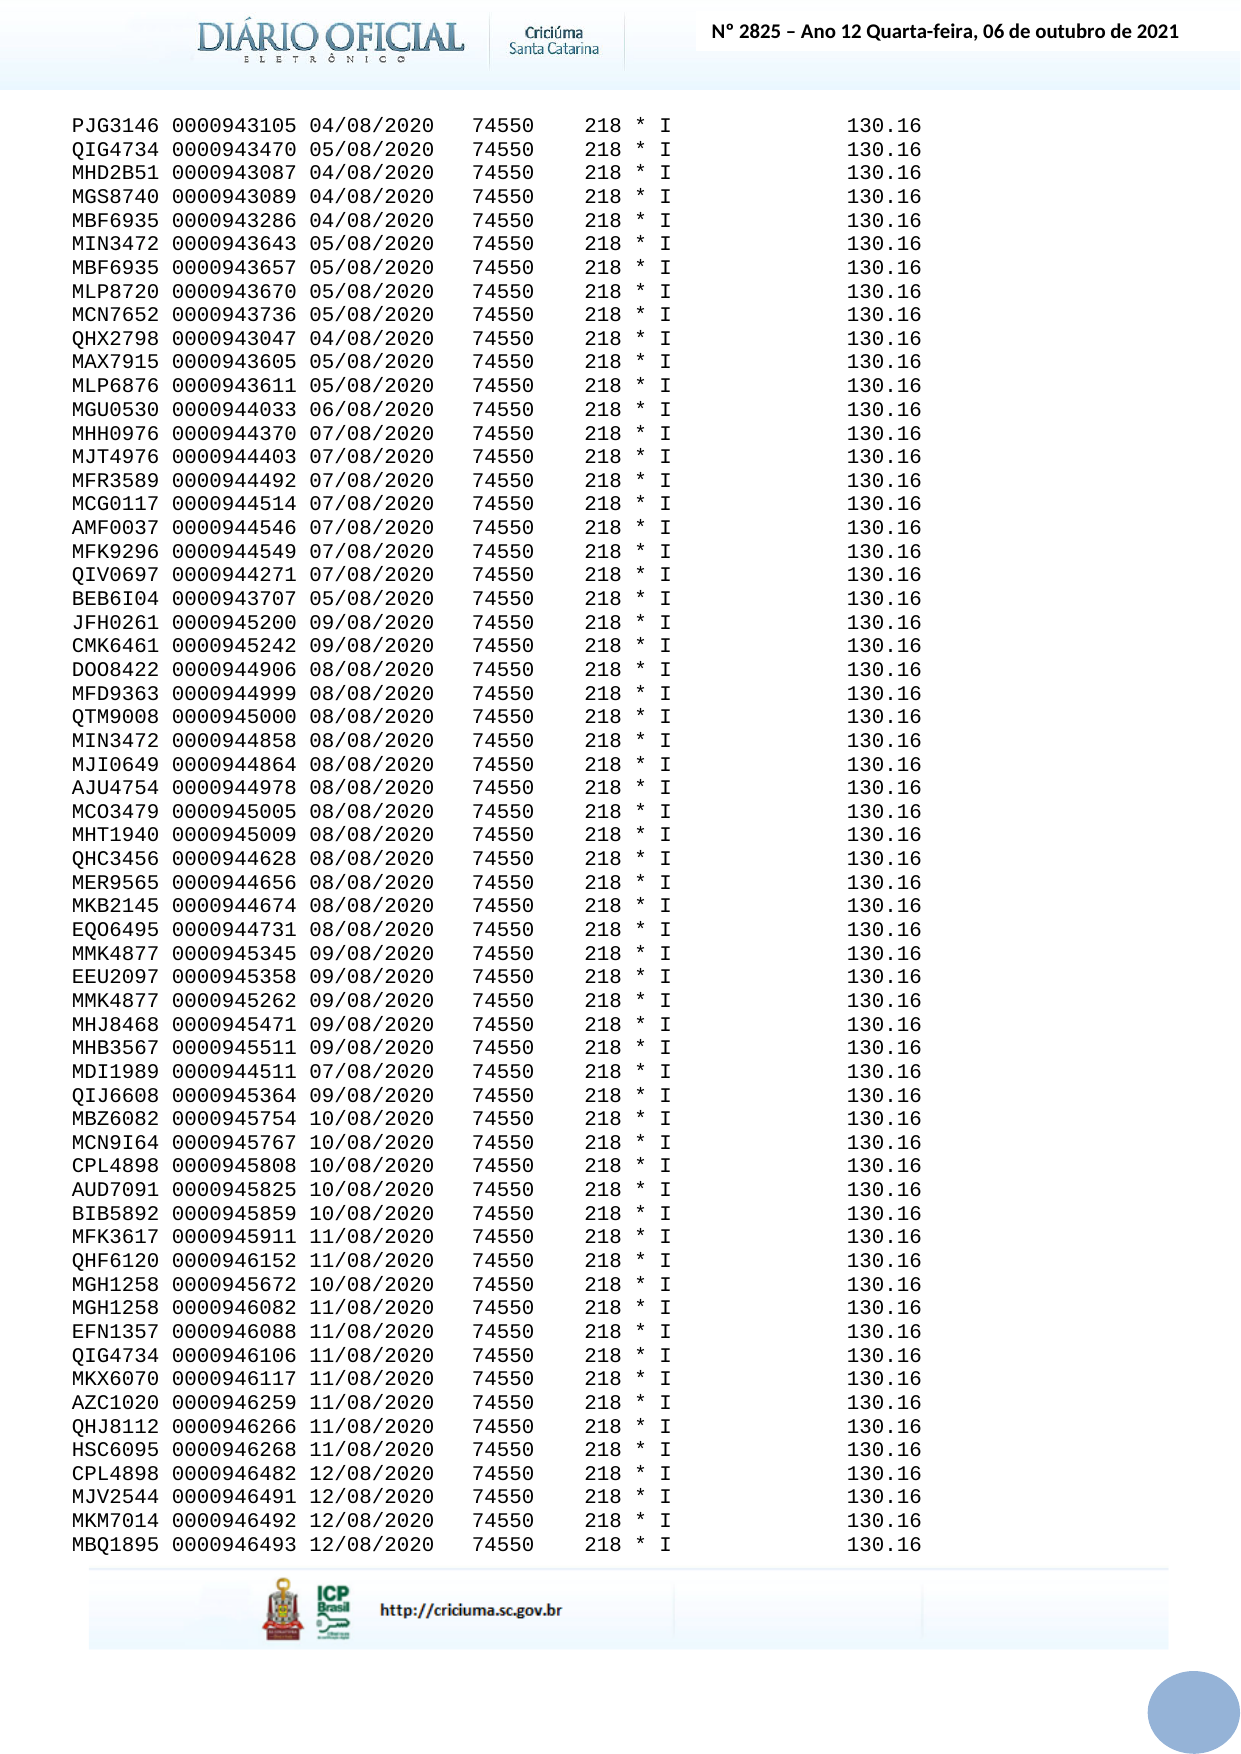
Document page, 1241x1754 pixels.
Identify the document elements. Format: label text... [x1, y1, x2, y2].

text MFR3589 0000944492 07/08/2020 74550 218 * I 130.16 [59, 470, 1181, 493]
text DOO8422 0000944906 08/08/2020 74550 218 * I 130.16 [59, 659, 1181, 683]
text CMK6461 0000945242 09/08/2020 74550 218 * I 130.16 [59, 635, 1181, 659]
text MJI0649 0000944864 08/08/2020 74550 218 * I 130.16 [59, 753, 1181, 777]
text MCO3479 0000945005 08/08/2020 74550 218 * I 130.16 [59, 801, 1181, 824]
text CPL4898 0000945808 10/08/2020 74550 218 * I 130.16 [59, 1156, 1181, 1179]
text MMK4877 0000945345 09/08/2020 74550 218 * I 130.16 [59, 943, 1181, 966]
text MCN9I64 0000945767 10/08/2020 74550 218 * I 130.16 [59, 1132, 1181, 1156]
text MLP6876 0000943611 05/08/2020 74550 218 * I 130.16 [59, 375, 1181, 399]
text MJV2544 0000946491 12/08/2020 74550 218 * I 130.16 [59, 1487, 1181, 1510]
text MFK3617 0000945911 11/08/2020 74550 218 * I 130.16 [59, 1226, 1181, 1250]
text QHF6120 0000946152 11/08/2020 74550 218 * I 130.16 [59, 1250, 1181, 1274]
text MHH0976 0000944370 07/08/2020 74550 218 * I 130.16 [59, 422, 1181, 446]
text AUD7091 0000945825 10/08/2020 74550 218 * I 130.16 [59, 1179, 1181, 1203]
text MBF6935 0000943657 05/08/2020 74550 218 * I 130.16 [59, 257, 1181, 281]
text MJT4976 0000944403 07/08/2020 74550 218 * I 130.16 [59, 446, 1181, 470]
text BIB5892 0000945859 10/08/2020 74550 218 * I 130.16 [59, 1203, 1181, 1226]
text MKB2145 0000944674 08/08/2020 74550 218 * I 130.16 [59, 895, 1181, 919]
text QHC3456 0000944628 08/08/2020 74550 218 * I 130.16 [59, 848, 1181, 872]
text CPL4898 0000946482 12/08/2020 74550 218 * I 130.16 [59, 1463, 1181, 1487]
text MGH1258 0000946082 11/08/2020 74550 218 * I 130.16 [59, 1297, 1181, 1321]
text MIN3472 0000944858 08/08/2020 74550 218 * I 130.16 [59, 730, 1181, 753]
text MGH1258 0000945672 10/08/2020 74550 218 * I 130.16 [59, 1274, 1181, 1297]
text MBQ1895 0000946493 12/08/2020 74550 218 * I 130.16 [59, 1534, 1181, 1557]
text EQO6495 0000944731 08/08/2020 74550 218 * I 130.16 [59, 919, 1181, 943]
text MDI1989 0000944511 07/08/2020 74550 218 * I 130.16 [59, 1061, 1181, 1084]
text AZC1020 0000946259 11/08/2020 74550 218 * I 130.16 [59, 1392, 1181, 1416]
text MGS8740 0000943089 04/08/2020 74550 218 * I 130.16 [59, 186, 1181, 210]
text MCG0117 0000944514 07/08/2020 74550 218 * I 130.16 [59, 493, 1181, 517]
text JFH0261 0000945200 09/08/2020 74550 218 * I 130.16 [59, 612, 1181, 635]
text AJU4754 0000944978 08/08/2020 74550 218 * I 130.16 [59, 777, 1181, 801]
text MAX7915 0000943605 05/08/2020 74550 218 * I 130.16 [59, 352, 1181, 375]
text MER9565 0000944656 08/08/2020 74550 218 * I 130.16 [59, 872, 1181, 895]
text MKX6070 0000946117 11/08/2020 74550 218 * I 130.16 [59, 1368, 1181, 1392]
text EEU2097 0000945358 09/08/2020 74550 218 * I 130.16 [59, 966, 1181, 990]
text MHB3567 0000945511 09/08/2020 74550 218 * I 130.16 [59, 1037, 1181, 1061]
text HSC6095 0000946268 11/08/2020 74550 218 * I 130.16 [59, 1439, 1181, 1463]
text MHT1940 0000945009 08/08/2020 74550 218 * I 130.16 [59, 824, 1181, 848]
text QIJ6608 0000945364 09/08/2020 74550 218 * I 130.16 [59, 1084, 1181, 1108]
text MHJ8468 0000945471 09/08/2020 74550 218 * I 130.16 [59, 1014, 1181, 1037]
text MGU0530 0000944033 06/08/2020 74550 218 * I 130.16 [59, 399, 1181, 422]
text QTM9008 0000945000 08/08/2020 74550 218 * I 130.16 [59, 706, 1181, 730]
text QHJ8112 0000946266 11/08/2020 74550 218 * I 130.16 [59, 1416, 1181, 1439]
text MKM7014 0000946492 12/08/2020 74550 218 * I 130.16 [59, 1510, 1181, 1534]
text QIG4734 0000946106 11/08/2020 74550 218 * I 130.16 [59, 1345, 1181, 1368]
text MBZ6082 0000945754 10/08/2020 74550 218 * I 130.16 [59, 1108, 1181, 1132]
text MIN3472 0000943643 05/08/2020 74550 218 * I 130.16 [59, 233, 1181, 257]
text QIG4734 0000943470 05/08/2020 74550 218 * I 130.16 [59, 139, 1181, 162]
text MLP8720 0000943670 05/08/2020 74550 218 * I 130.16 [59, 281, 1181, 304]
text MFK9296 0000944549 07/08/2020 74550 218 * I 130.16 [59, 541, 1181, 564]
text AMF0037 0000944546 07/08/2020 74550 218 * I 130.16 [59, 517, 1181, 541]
text EFN1357 0000946088 11/08/2020 74550 218 * I 130.16 [59, 1321, 1181, 1345]
text MHD2B51 0000943087 04/08/2020 74550 218 * I 130.16 [59, 162, 1181, 186]
text BEB6I04 0000943707 05/08/2020 74550 218 * I 130.16 [59, 588, 1181, 612]
text MCN7652 0000943736 05/08/2020 74550 218 * I 130.16 [59, 304, 1181, 328]
text PJG3146 0000943105 04/08/2020 74550 218 * I 130.16 [59, 115, 1181, 139]
text QIV0697 0000944271 07/08/2020 74550 218 * I 130.16 [59, 564, 1181, 588]
text MMK4877 0000945262 09/08/2020 74550 218 * I 130.16 [59, 990, 1181, 1014]
text MFD9363 0000944999 08/08/2020 74550 218 * I 130.16 [59, 683, 1181, 706]
text MBF6935 0000943286 04/08/2020 74550 218 * I 130.16 [59, 210, 1181, 233]
text QHX2798 0000943047 04/08/2020 74550 218 * I 130.16 [59, 328, 1181, 352]
